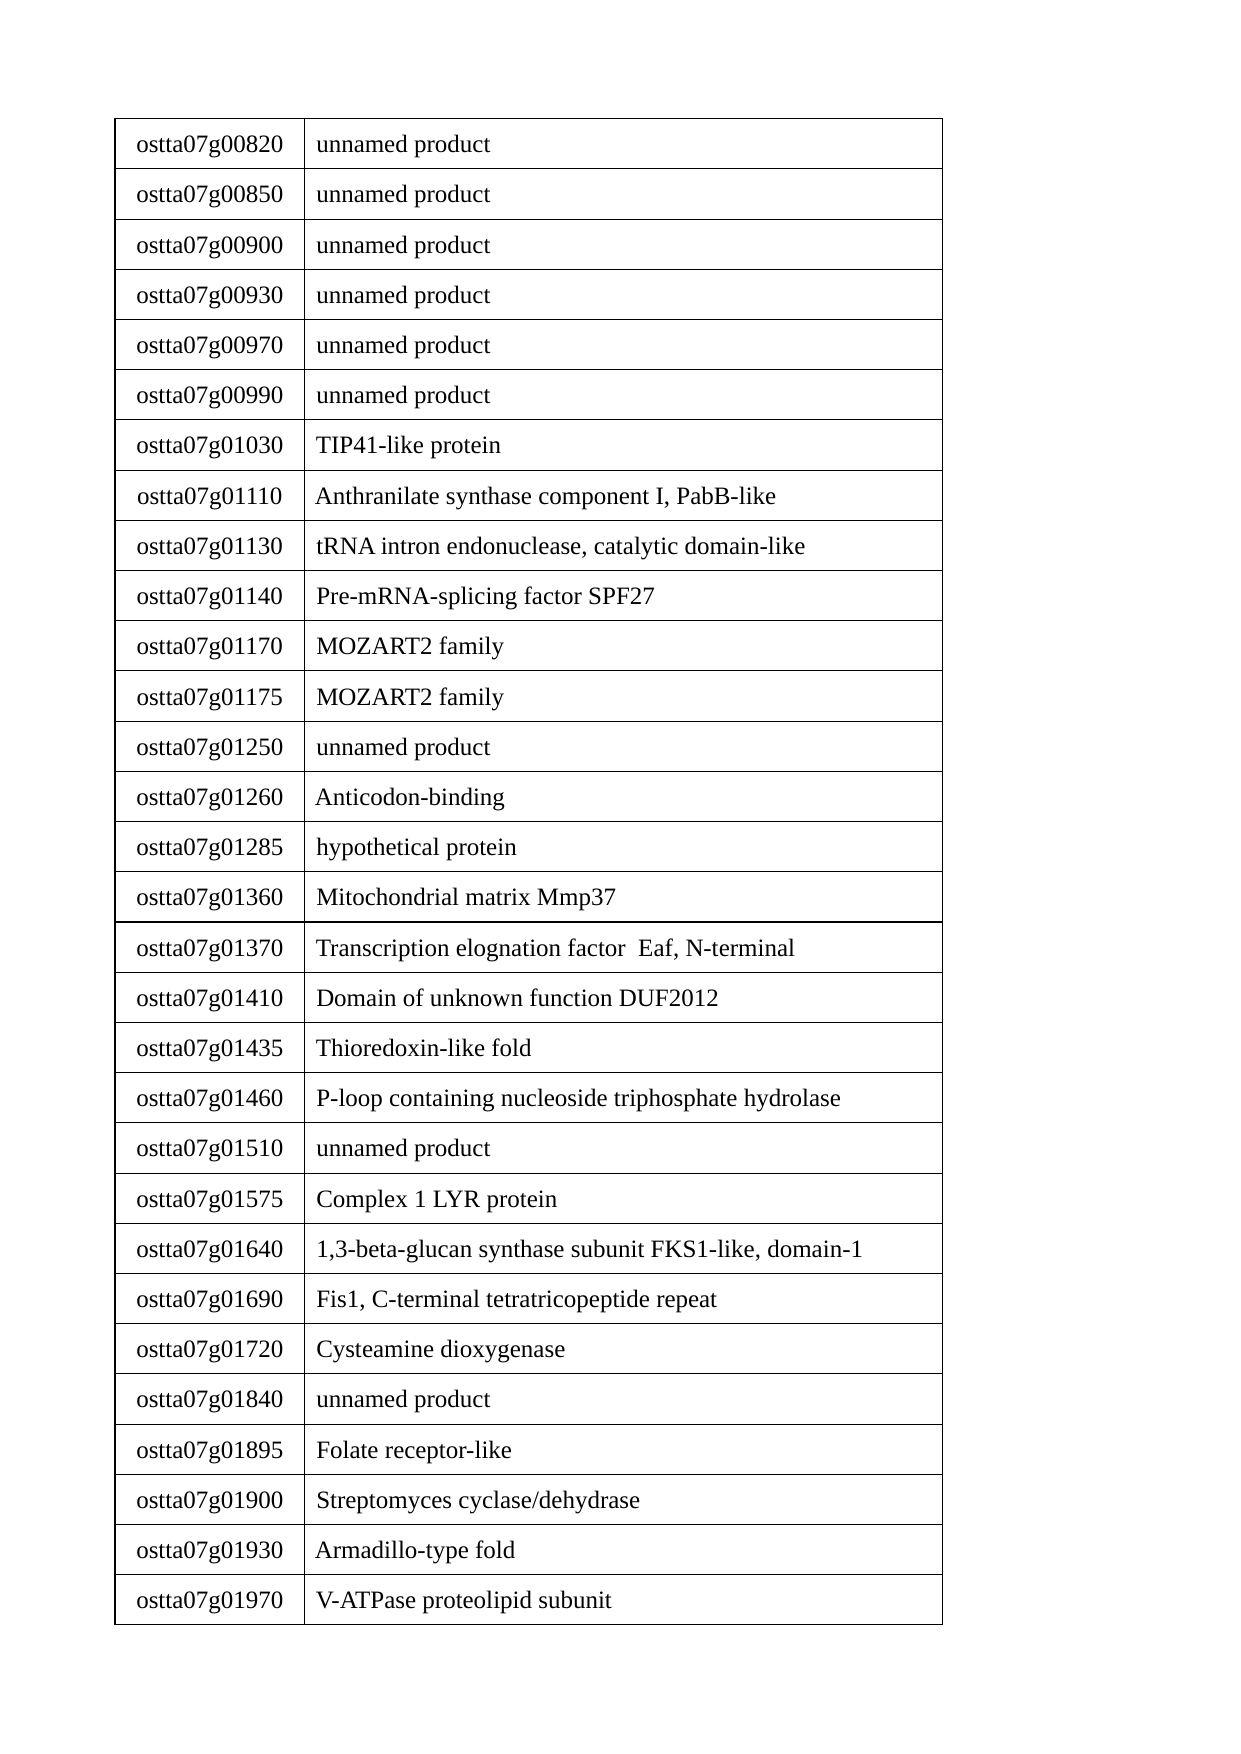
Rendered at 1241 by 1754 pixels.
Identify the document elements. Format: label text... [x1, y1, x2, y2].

table_cell MOZART2 family [305, 671, 942, 721]
table_cell ostta07g01285 [116, 822, 304, 871]
table_cell unnamed product [305, 320, 942, 369]
table_cell ostta07g00820 [116, 119, 304, 168]
table_cell ostta07g01840 [116, 1374, 304, 1423]
table_cell ostta07g01970 [116, 1575, 304, 1624]
table_cell P-loop containing nucleoside triphosphate hydrolase [305, 1073, 942, 1122]
table_cell unnamed product [305, 169, 942, 218]
table_cell ostta07g01370 [116, 923, 304, 972]
table_cell Pre-mRNA-splicing factor SPF27 [305, 571, 942, 620]
table_cell ostta07g01435 [116, 1023, 304, 1072]
table_cell ostta07g01030 [116, 420, 304, 469]
table_cell Fis1, C-terminal tetratricopeptide repeat [305, 1274, 942, 1323]
table_cell ostta07g01170 [116, 621, 304, 670]
table_cell ostta07g01720 [116, 1324, 304, 1373]
table_cell MOZART2 family [305, 621, 942, 670]
table_cell unnamed product [305, 370, 942, 419]
table_cell unnamed product [305, 119, 942, 168]
table_cell ostta07g01130 [116, 521, 304, 570]
table_cell ostta07g00990 [116, 370, 304, 419]
table_cell unnamed product [305, 270, 942, 319]
table_cell ostta07g01460 [116, 1073, 304, 1122]
table_cell V-ATPase proteolipid subunit [305, 1575, 942, 1624]
table_cell Anthranilate synthase component I, PabB-like [305, 471, 942, 520]
table_cell Transcription elognation factor Eaf, N-terminal [305, 923, 942, 972]
table_cell unnamed product [305, 722, 942, 771]
table_cell ostta07g01900 [116, 1475, 304, 1524]
table_cell ostta07g01250 [116, 722, 304, 771]
table_cell 1,3-beta-glucan synthase subunit FKS1-like, domain-1 [305, 1224, 942, 1273]
table_cell Folate receptor-like [305, 1425, 942, 1474]
table_cell Domain of unknown function DUF2012 [305, 973, 942, 1022]
table_cell ostta07g01895 [116, 1425, 304, 1474]
table_cell unnamed product [305, 1123, 942, 1172]
table_cell Thioredoxin-like fold [305, 1023, 942, 1072]
table_cell ostta07g01260 [116, 772, 304, 821]
table_cell ostta07g01690 [116, 1274, 304, 1323]
table_cell hypothetical protein [305, 822, 942, 871]
table_cell Streptomyces cyclase/dehydrase [305, 1475, 942, 1524]
table_cell ostta07g01110 [116, 471, 304, 520]
table_cell ostta07g01140 [116, 571, 304, 620]
table_cell Mitochondrial matrix Mmp37 [305, 872, 942, 921]
table_cell ostta07g00900 [116, 220, 304, 269]
table_cell Armadillo-type fold [305, 1525, 942, 1574]
table_cell tRNA intron endonuclease, catalytic domain-like [305, 521, 942, 570]
table_cell Anticodon-binding [305, 772, 942, 821]
table_cell ostta07g01640 [116, 1224, 304, 1273]
table_cell ostta07g00970 [116, 320, 304, 369]
table_cell unnamed product [305, 1374, 942, 1423]
table_cell ostta07g01175 [116, 671, 304, 721]
table_cell Complex 1 LYR protein [305, 1174, 942, 1223]
table_cell unnamed product [305, 220, 942, 269]
table_cell ostta07g01360 [116, 872, 304, 921]
table_cell ostta07g00850 [116, 169, 304, 218]
table_cell ostta07g01930 [116, 1525, 304, 1574]
table_cell Cysteamine dioxygenase [305, 1324, 942, 1373]
table_cell ostta07g00930 [116, 270, 304, 319]
table_cell ostta07g01410 [116, 973, 304, 1022]
table_cell ostta07g01575 [116, 1174, 304, 1223]
table_cell TIP41-like protein [305, 420, 942, 469]
table_cell ostta07g01510 [116, 1123, 304, 1172]
